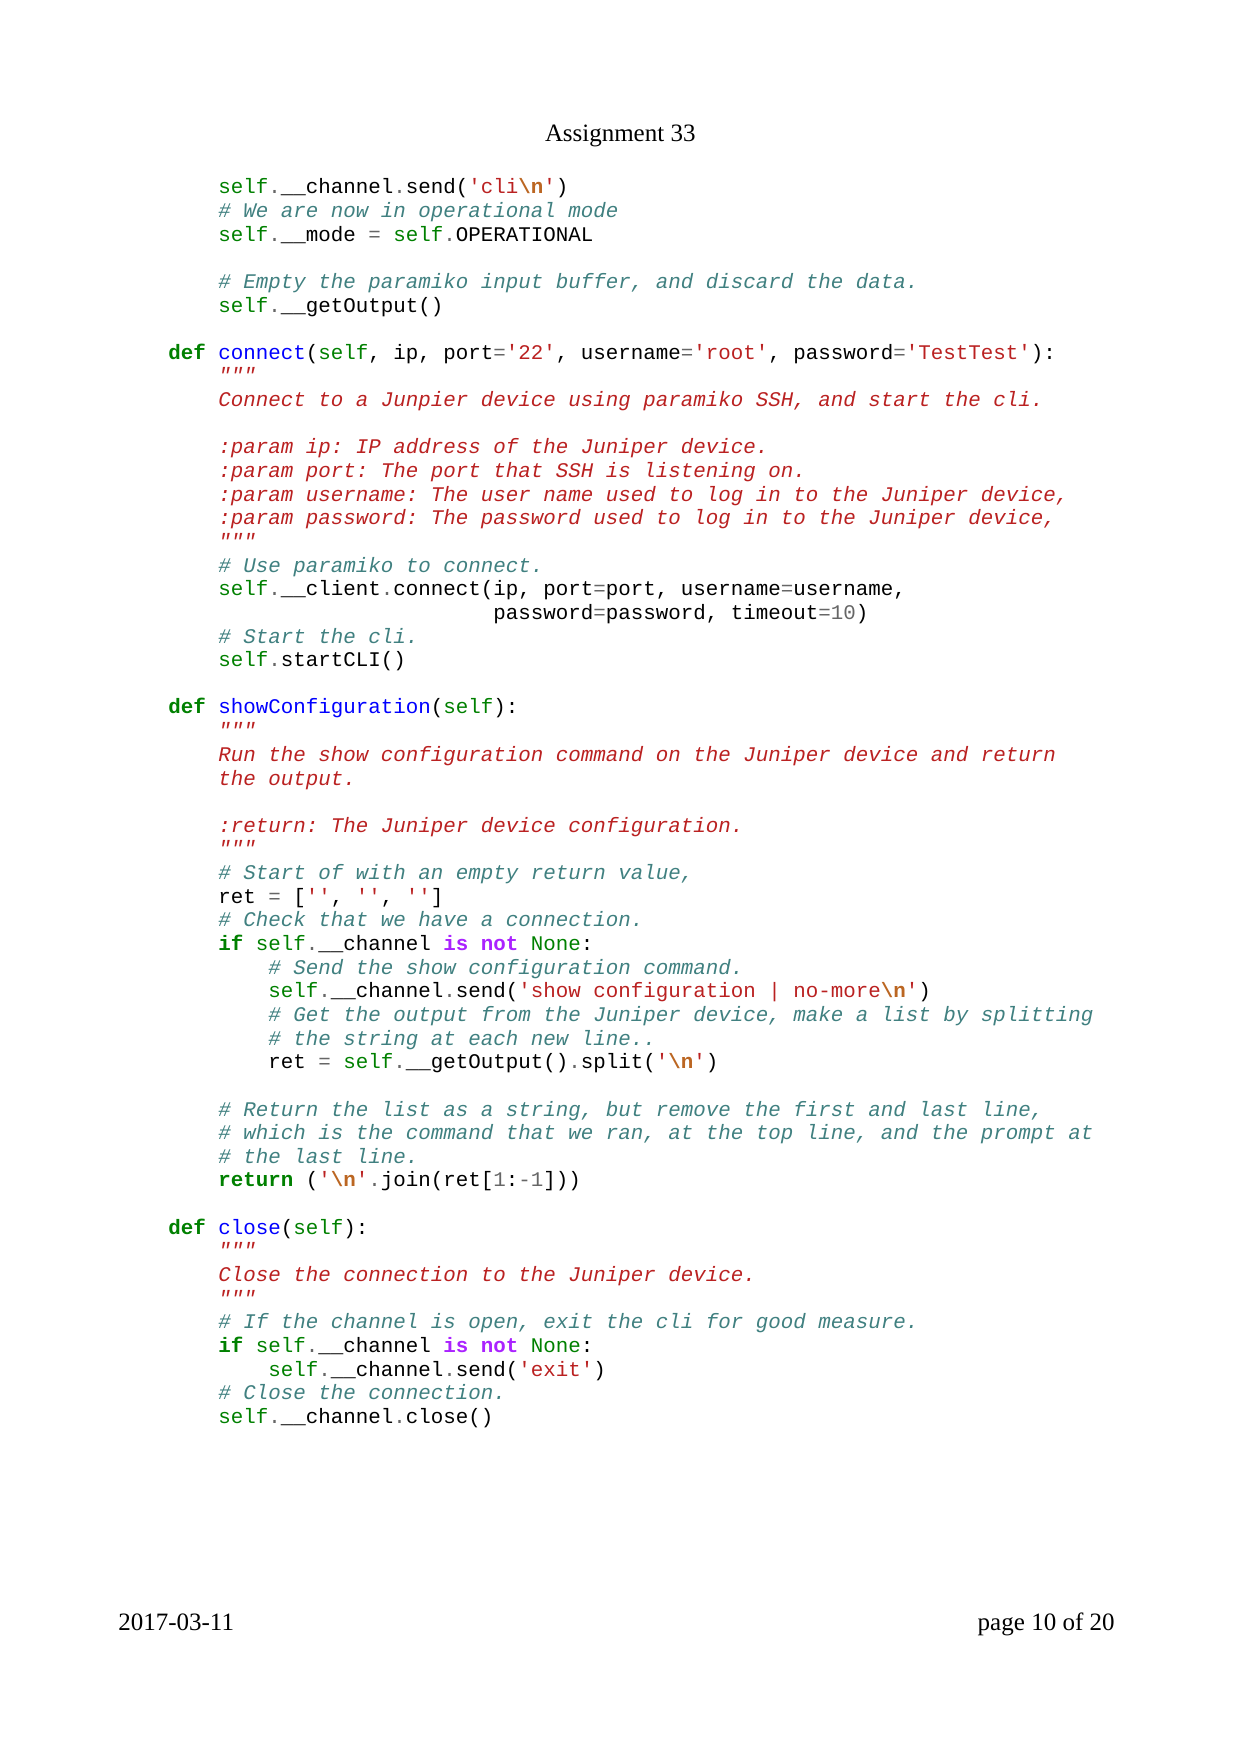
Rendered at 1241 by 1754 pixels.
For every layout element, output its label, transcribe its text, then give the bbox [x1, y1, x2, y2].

text self.__channel.close() [118, 1406, 1122, 1429]
text # Start the cli. [118, 626, 1122, 649]
text self.__client.connect(ip, port=port, username=username, [118, 578, 1122, 602]
text self.__getOutput() [118, 294, 1122, 318]
text if self.__channel is not None: [118, 933, 1122, 957]
text ret = ['', '', ''] [118, 886, 1122, 909]
text def connect(self, ip, port='22', username='root', password='TestTest'): [118, 342, 1122, 366]
text :param username: The user name used to log in to the Juniper device, [118, 484, 1122, 507]
text # Use paramiko to connect. [118, 555, 1122, 578]
text """ [118, 366, 1122, 389]
text return ('\n'.join(ret[1:-1])) [118, 1169, 1122, 1193]
text """ [118, 531, 1122, 555]
text def close(self): [118, 1217, 1122, 1240]
text the output. [118, 767, 1122, 791]
text # Get the output from the Juniper device, make a list by splitting [118, 1004, 1122, 1028]
text password=password, timeout=10) [118, 602, 1122, 626]
text # Check that we have a connection. [118, 909, 1122, 933]
text # Empty the paramiko input buffer, and discard the data. [118, 271, 1122, 294]
text self.__channel.send('exit') [118, 1359, 1122, 1382]
text def showConfiguration(self): [118, 697, 1122, 720]
text # which is the command that we ran, at the top line, and the prompt at [118, 1122, 1122, 1146]
text # the string at each new line.. [118, 1028, 1122, 1051]
text if self.__channel is not None: [118, 1335, 1122, 1359]
text Close the connection to the Juniper device. [118, 1264, 1122, 1288]
text """ [118, 720, 1122, 744]
text """ [118, 1240, 1122, 1264]
text Connect to a Junpier device using paramiko SSH, and start the cli. [118, 389, 1122, 413]
text # Send the show configuration command. [118, 957, 1122, 980]
text :param ip: IP address of the Juniper device. [118, 436, 1122, 460]
text self.__channel.send('cli\n') [118, 176, 1122, 200]
text # Return the list as a string, but remove the first and last line, [118, 1098, 1122, 1122]
text :param port: The port that SSH is listening on. [118, 460, 1122, 484]
text # Close the connection. [118, 1382, 1122, 1406]
text # the last line. [118, 1146, 1122, 1169]
text :return: The Juniper device configuration. [118, 815, 1122, 838]
text """ [118, 838, 1122, 862]
text self.__channel.send('show configuration | no-more\n') [118, 980, 1122, 1004]
text :param password: The password used to log in to the Juniper device, [118, 507, 1122, 531]
text Run the show configuration command on the Juniper device and return [118, 744, 1122, 767]
text self.__mode = self.OPERATIONAL [118, 224, 1122, 247]
text # If the channel is open, exit the cli for good measure. [118, 1311, 1122, 1335]
text # We are now in operational mode [118, 200, 1122, 224]
text # Start of with an empty return value, [118, 862, 1122, 886]
text """ [118, 1288, 1122, 1311]
text self.startCLI() [118, 649, 1122, 673]
text ret = self.__getOutput().split('\n') [118, 1051, 1122, 1075]
